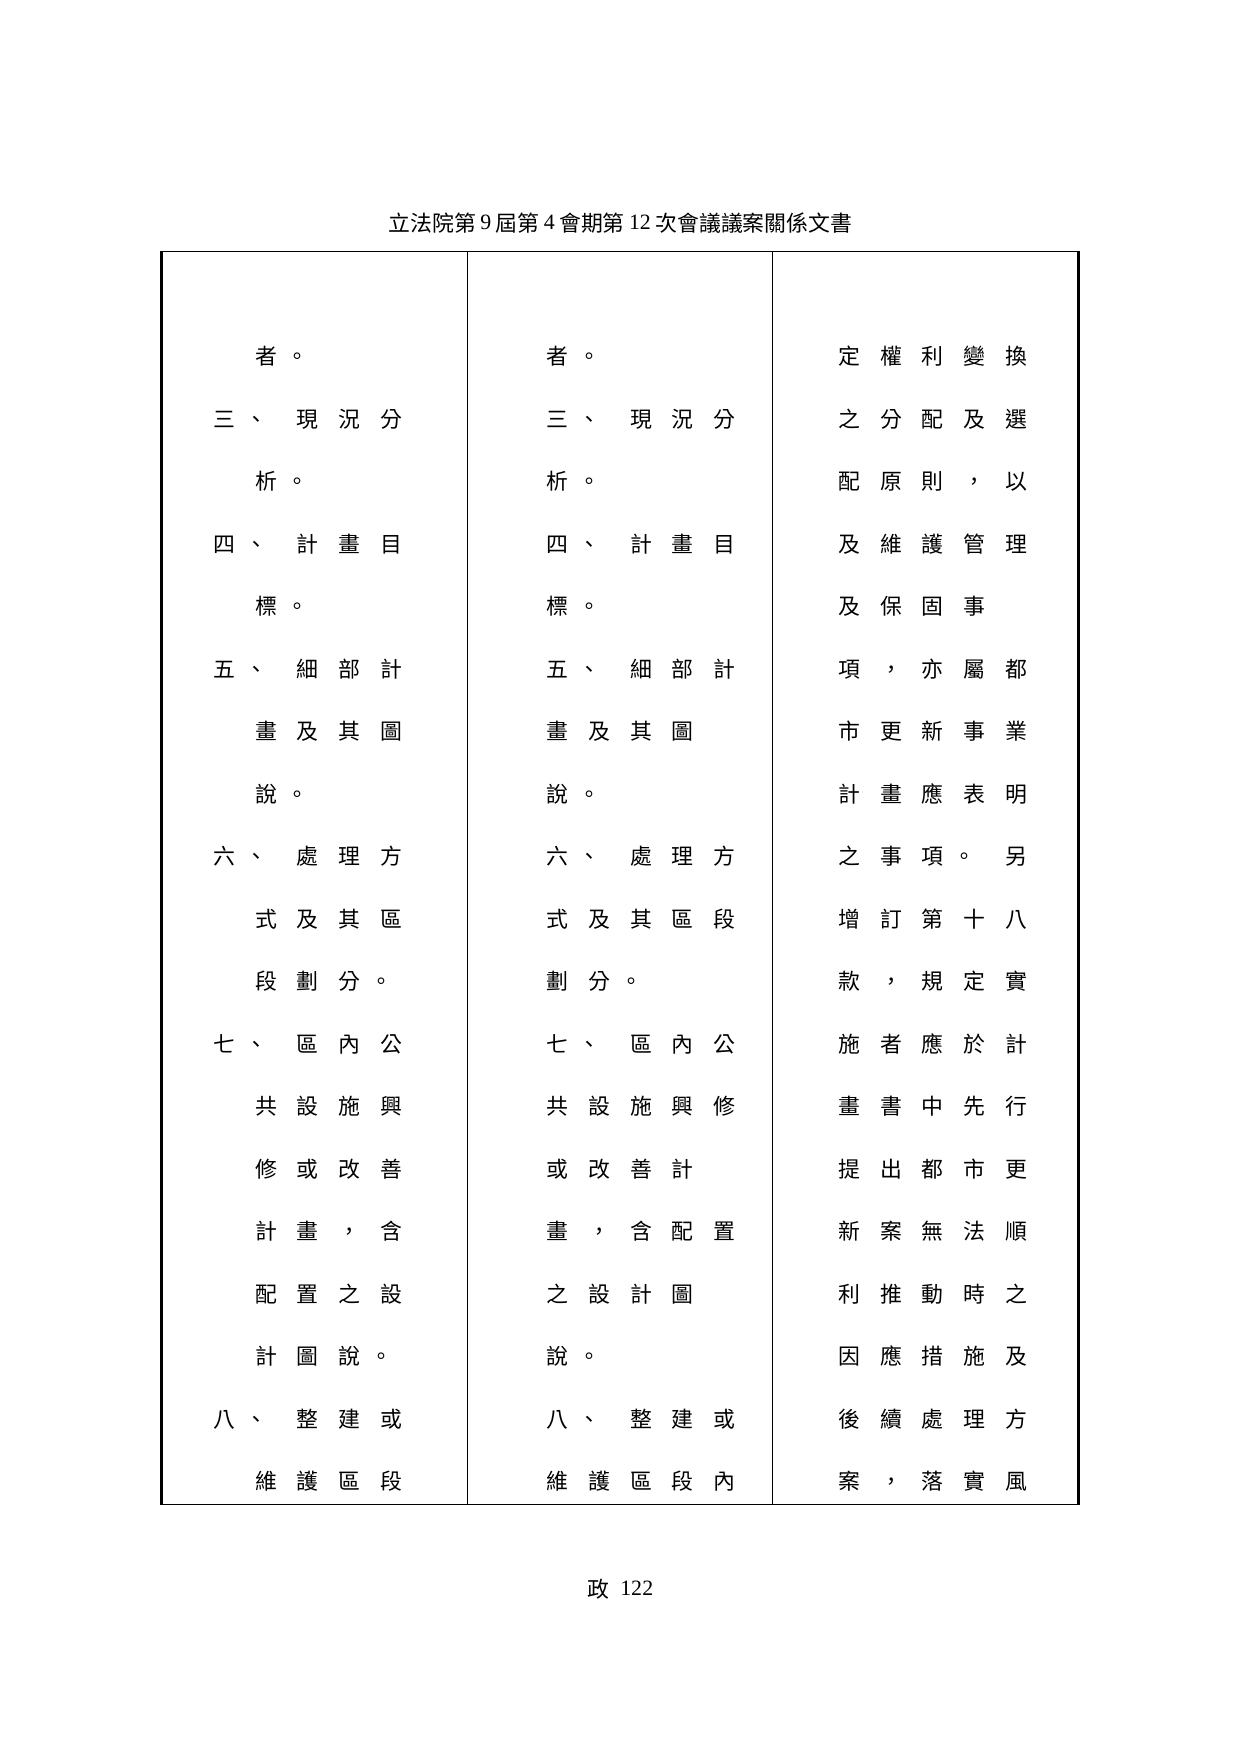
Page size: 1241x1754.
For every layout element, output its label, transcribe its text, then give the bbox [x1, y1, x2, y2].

table_cell 定權利變換之分配及選配原則，以及維護管理及保固事項，亦屬都市更新事業計畫應表明之事項。另增訂第十八款，規定實施者應於計畫書中先行提出都市更新案無法順利推動時之因應措施及後續處理方案，落實風 [773, 252, 1077, 1504]
table_cell 者。 三、現況分析。 四、計畫目標。 五、細部計畫及其圖說。 六、處理方式及其區段劃分。 七、區內公共設施興修或改善計畫，含配置之設計圖說。 八、整建或維護區段內 [468, 252, 772, 1504]
table_cell 者。 三、現況分析。 四、計畫目標。 五、細部計畫及其圖說。 六、處理方式及其區段劃分。 七、區內公共設施興修或改善計畫，含配置之設計圖說。 八、整建或維護區段 [163, 252, 467, 1504]
